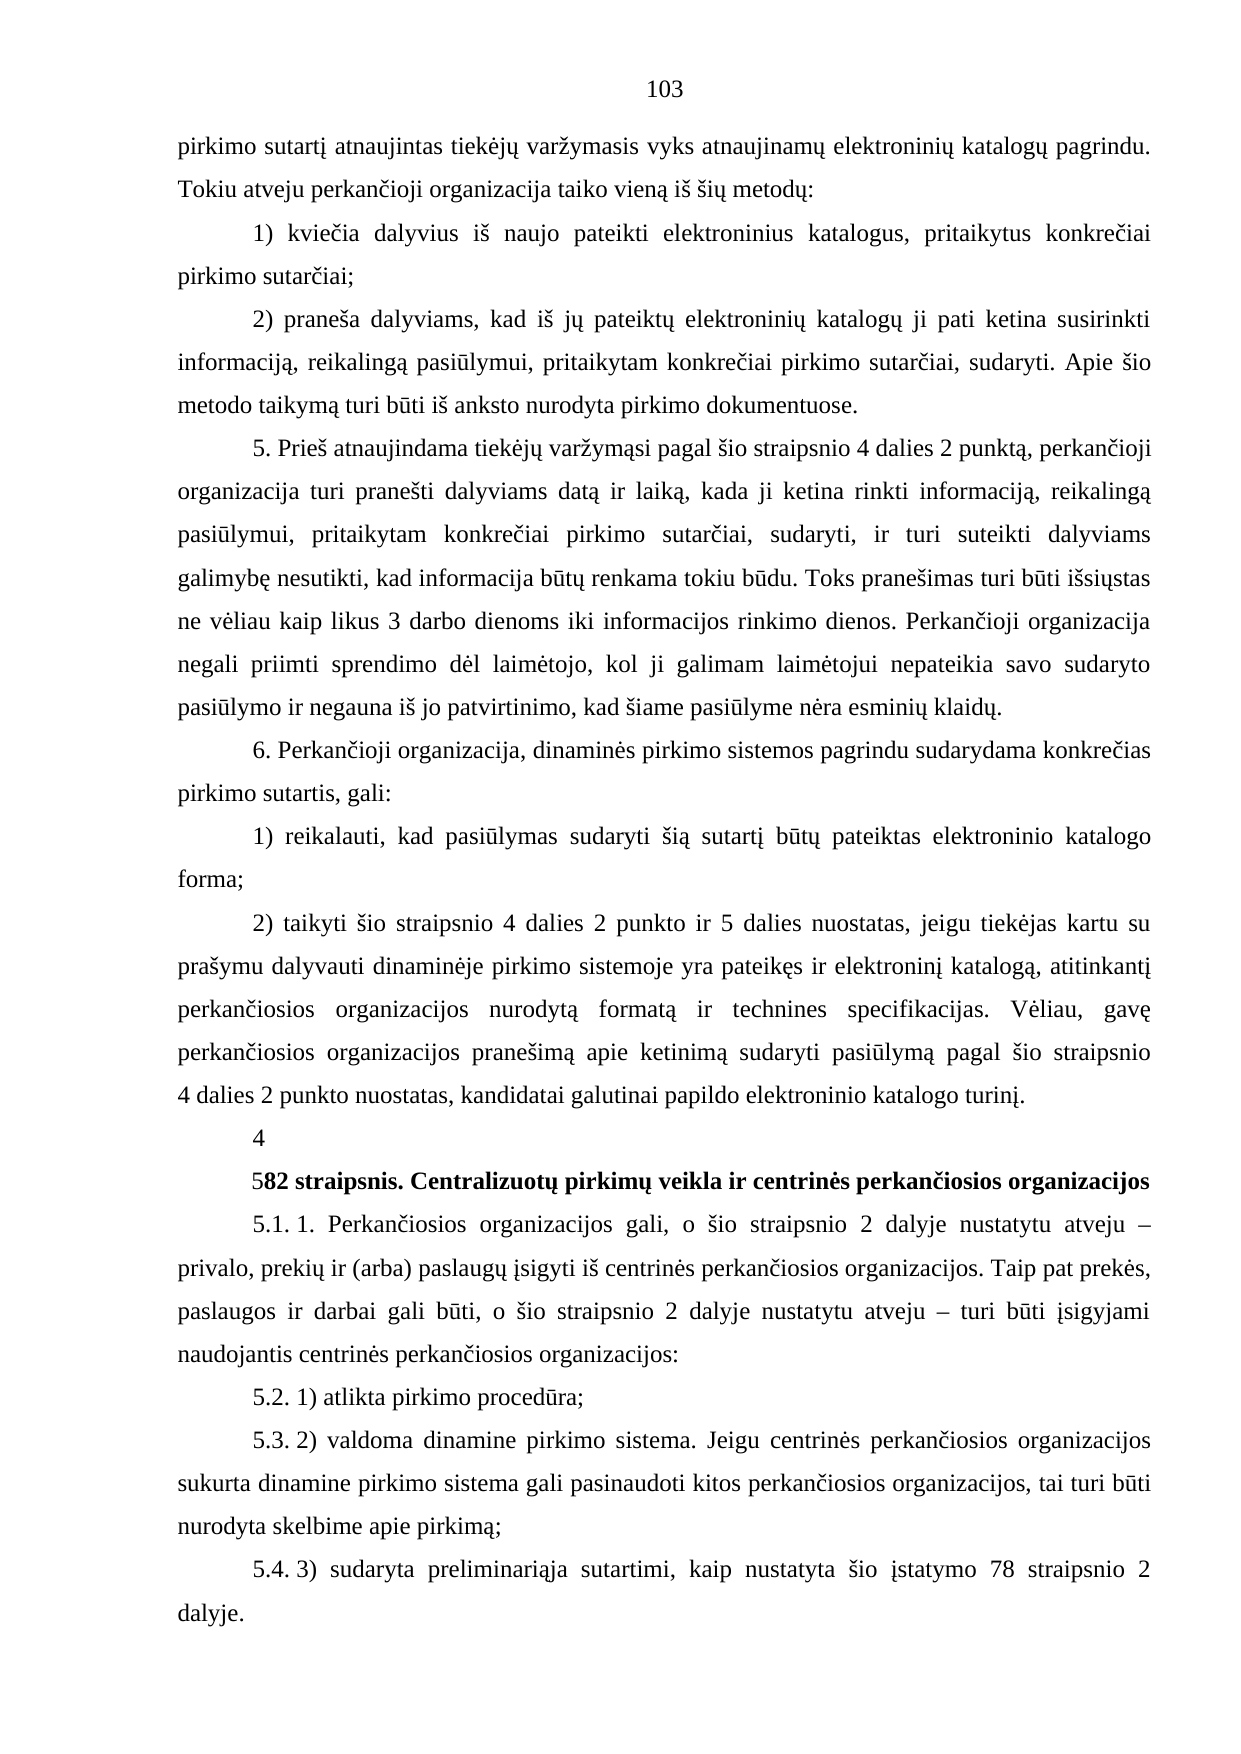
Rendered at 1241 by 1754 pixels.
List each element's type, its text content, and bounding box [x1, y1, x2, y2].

text 1) reikalauti, kad pasiūlymas sudaryti šią sutartį būtų pateiktas elektroninio katalogo forma; [177, 821, 1152, 893]
text 5. Prieš atnaujindama tiekėjų varžymąsi pagal šio straipsnio 4 dalies 2 punktą, perkančioji organizacija turi pranešti dalyviams datą ir laiką, kada ji ketina rinkti informaciją, reikalingą pasiūlymui, pritaikytam konkrečiai pirkimo sutarčiai, sudaryti, ir turi suteikti dalyviams galimybę nesutikti, kad informacija būtų renkama tokiu būdu. Toks pranešimas turi būti išsiųstas ne vėliau kaip likus 3 darbo dienoms iki informacijos rinkimo dienos. Perkančioji organizacija negali priimti sprendimo dėl laimėtojo, kol ji galimam laimėtojui nepateikia savo sudaryto pasiūlymo ir negauna iš jo patvirtinimo, kad šiame pasiūlyme nėra esminių klaidų. [177, 433, 1152, 721]
text 2) taikyti šio straipsnio 4 dalies 2 punkto ir 5 dalies nuostatas, jeigu tiekėjas kartu su prašymu dalyvauti dinaminėje pirkimo sistemoje yra pateikęs ir elektroninį katalogą, atitinkantį perkančiosios organizacijos nurodytą formatą ir technines specifikacijas. Vėliau, gavę perkančiosios organizacijos pranešimą apie ketinimą sudaryti pasiūlymą pagal šio straipsnio 4 dalies 2 punkto nuostatas, kandidatai galutinai papildo elektroninio katalogo turinį. [177, 908, 1152, 1109]
subtitle 1) atlikta pirkimo procedūra; [177, 1382, 1152, 1411]
text 6. Perkančioji organizacija, dinaminės pirkimo sistemos pagrindu sudarydama konkrečias pirkimo sutartis, gali: [177, 735, 1152, 807]
text 1) kviečia dalyvius iš naujo pateikti elektroninius katalogus, pritaikytus konkrečiai pirkimo sutarčiai; [177, 218, 1152, 289]
text pirkimo sutartį atnaujintas tiekėjų varžymasis vyks atnaujinamų elektroninių katalogų pagrindu. Tokiu atveju perkančioji organizacija taiko vieną iš šių metodų: [177, 131, 1152, 203]
text 2) praneša dalyviams, kad iš jų pateiktų elektroninių katalogų ji pati ketina susirinkti informaciją, reikalingą pasiūlymui, pritaikytam konkrečiai pirkimo sutarčiai, sudaryti. Apie šio metodo taikymą turi būti iš anksto nurodyta pirkimo dokumentuose. [177, 304, 1152, 419]
subtitle 1. Perkančiosios organizacijos gali, o šio straipsnio 2 dalyje nustatytu atveju – privalo, prekių ir (arba) paslaugų įsigyti iš centrinės perkančiosios organizacijos. Taip pat prekės, paslaugos ir darbai gali būti, o šio straipsnio 2 dalyje nustatytu atveju – turi būti įsigyjami naudojantis centrinės perkančiosios organizacijos: [177, 1209, 1152, 1368]
subtitle 3) sudaryta preliminariąja sutartimi, kaip nustatyta šio įstatymo 78 straipsnio 2 dalyje. [177, 1554, 1152, 1626]
subtitle 82 straipsnis. Centralizuotų pirkimų veikla ir centrinės perkančiosios organizacijos [251, 1166, 1152, 1195]
subtitle 2) valdoma dinamine pirkimo sistema. Jeigu centrinės perkančiosios organizacijos sukurta dinamine pirkimo sistema gali pasinaudoti kitos perkančiosios organizacijos, tai turi būti nurodyta skelbime apie pirkimą; [177, 1425, 1152, 1540]
